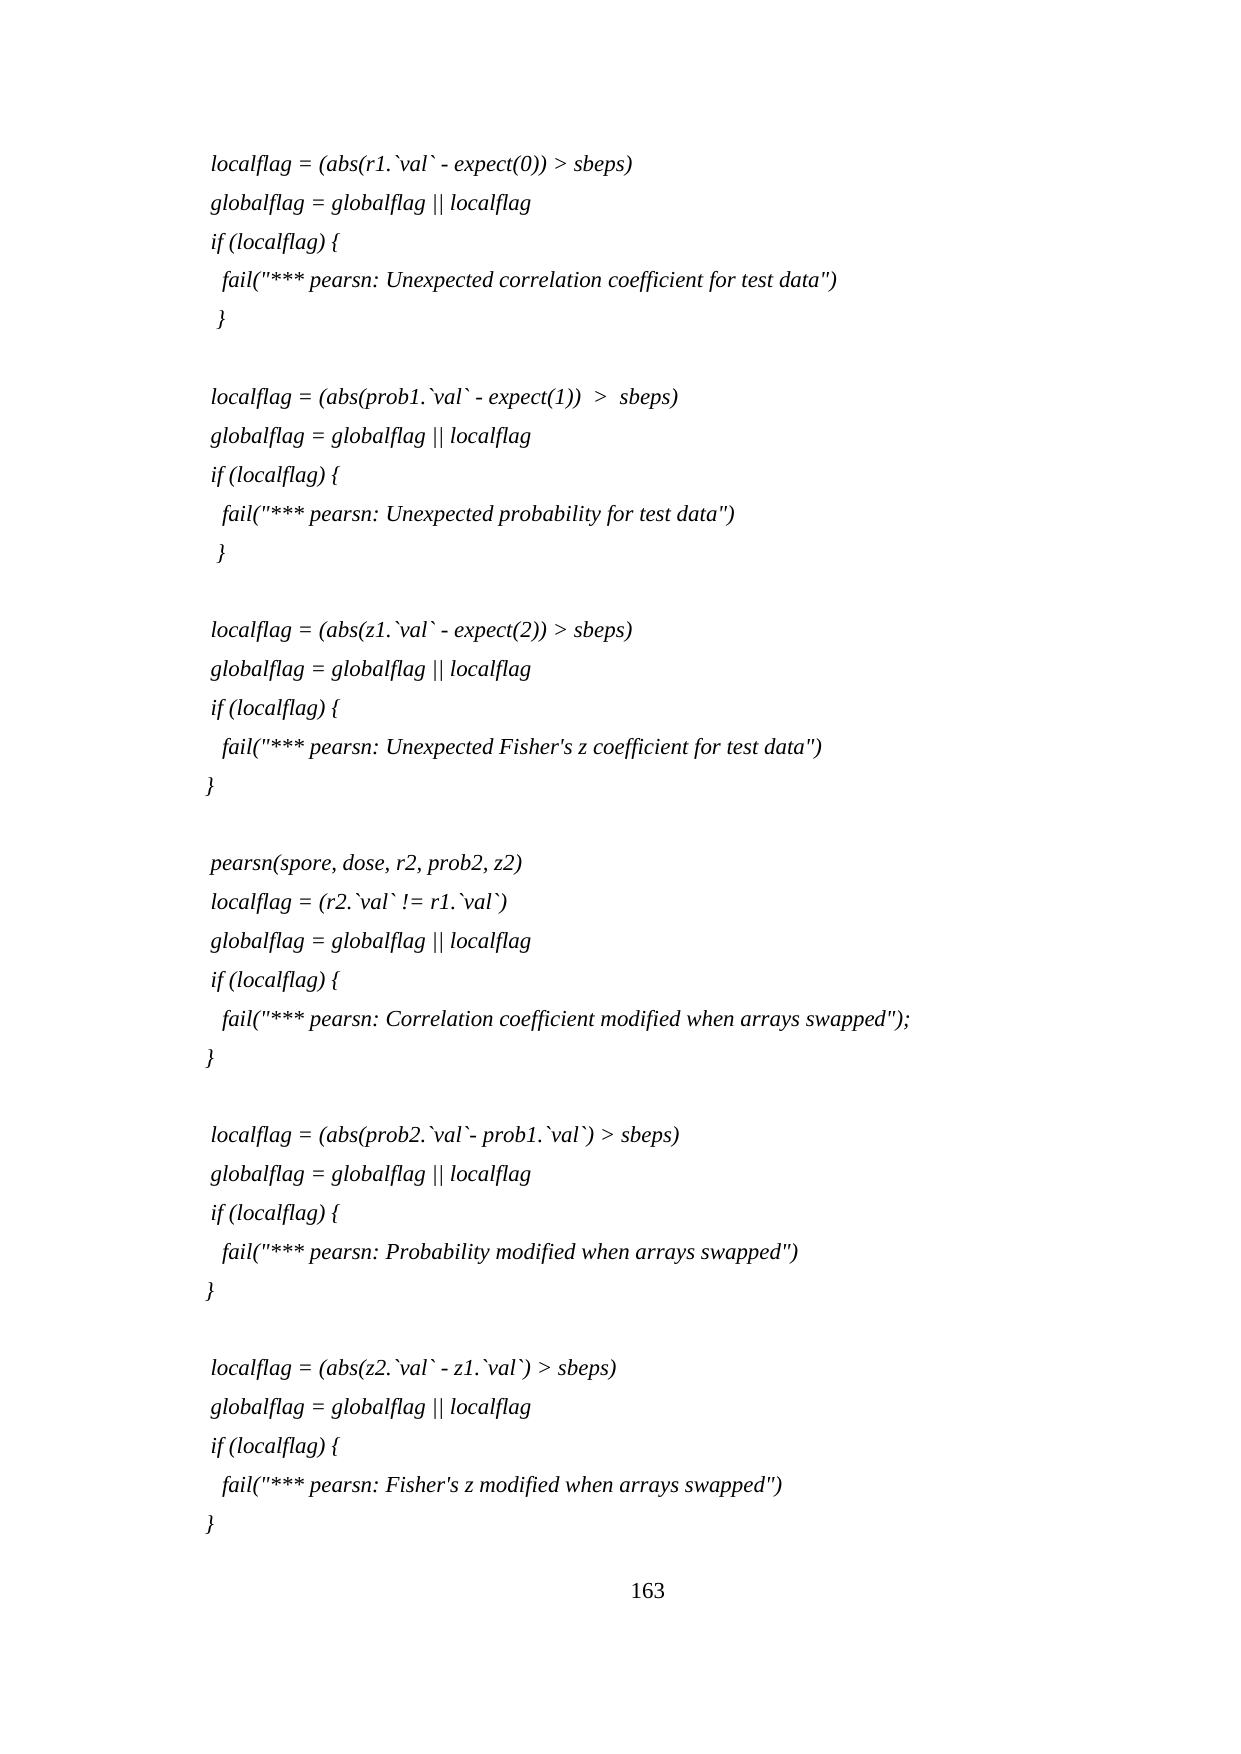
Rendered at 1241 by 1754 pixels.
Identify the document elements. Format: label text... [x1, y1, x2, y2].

text if (localflag) { [187, 461, 1108, 487]
text } [187, 305, 1108, 332]
text globalflag = globalflag || localflag [187, 655, 1108, 681]
text } [187, 1510, 1108, 1536]
text if (localflag) { [187, 1199, 1108, 1225]
text if (localflag) { [187, 694, 1108, 720]
text fail("*** pearsn: Probability modified when arrays swapped") [187, 1238, 1108, 1264]
text if (localflag) { [187, 966, 1108, 992]
text pearsn(spore, dose, r2, prob2, z2) [187, 849, 1108, 876]
text localflag = (r2.`val` != r1.`val`) [187, 888, 1108, 914]
text globalflag = globalflag || localflag [187, 422, 1108, 448]
text fail("*** pearsn: Unexpected correlation coefficient for test data") [187, 267, 1108, 293]
text localflag = (abs(r1.`val` - expect(0)) > sbeps) [187, 150, 1108, 176]
text globalflag = globalflag || localflag [187, 1393, 1108, 1420]
text globalflag = globalflag || localflag [187, 927, 1108, 953]
text localflag = (abs(prob1.`val` - expect(1)) > sbeps) [187, 383, 1108, 409]
text if (localflag) { [187, 228, 1108, 254]
text localflag = (abs(z1.`val` - expect(2)) > sbeps) [187, 616, 1108, 643]
text } [187, 1044, 1108, 1070]
text fail("*** pearsn: Unexpected Fisher's z coefficient for test data") [187, 733, 1108, 759]
text fail("*** pearsn: Fisher's z modified when arrays swapped") [187, 1471, 1108, 1497]
text globalflag = globalflag || localflag [187, 1160, 1108, 1187]
text localflag = (abs(z2.`val` - z1.`val`) > sbeps) [187, 1354, 1108, 1381]
text } [187, 772, 1108, 798]
text globalflag = globalflag || localflag [187, 189, 1108, 215]
text } [187, 1277, 1108, 1303]
text } [187, 538, 1108, 565]
text if (localflag) { [187, 1432, 1108, 1458]
text fail("*** pearsn: Correlation coefficient modified when arrays swapped"); [187, 1005, 1108, 1031]
text fail("*** pearsn: Unexpected probability for test data") [187, 500, 1108, 526]
text localflag = (abs(prob2.`val`- prob1.`val`) > sbeps) [187, 1121, 1108, 1148]
